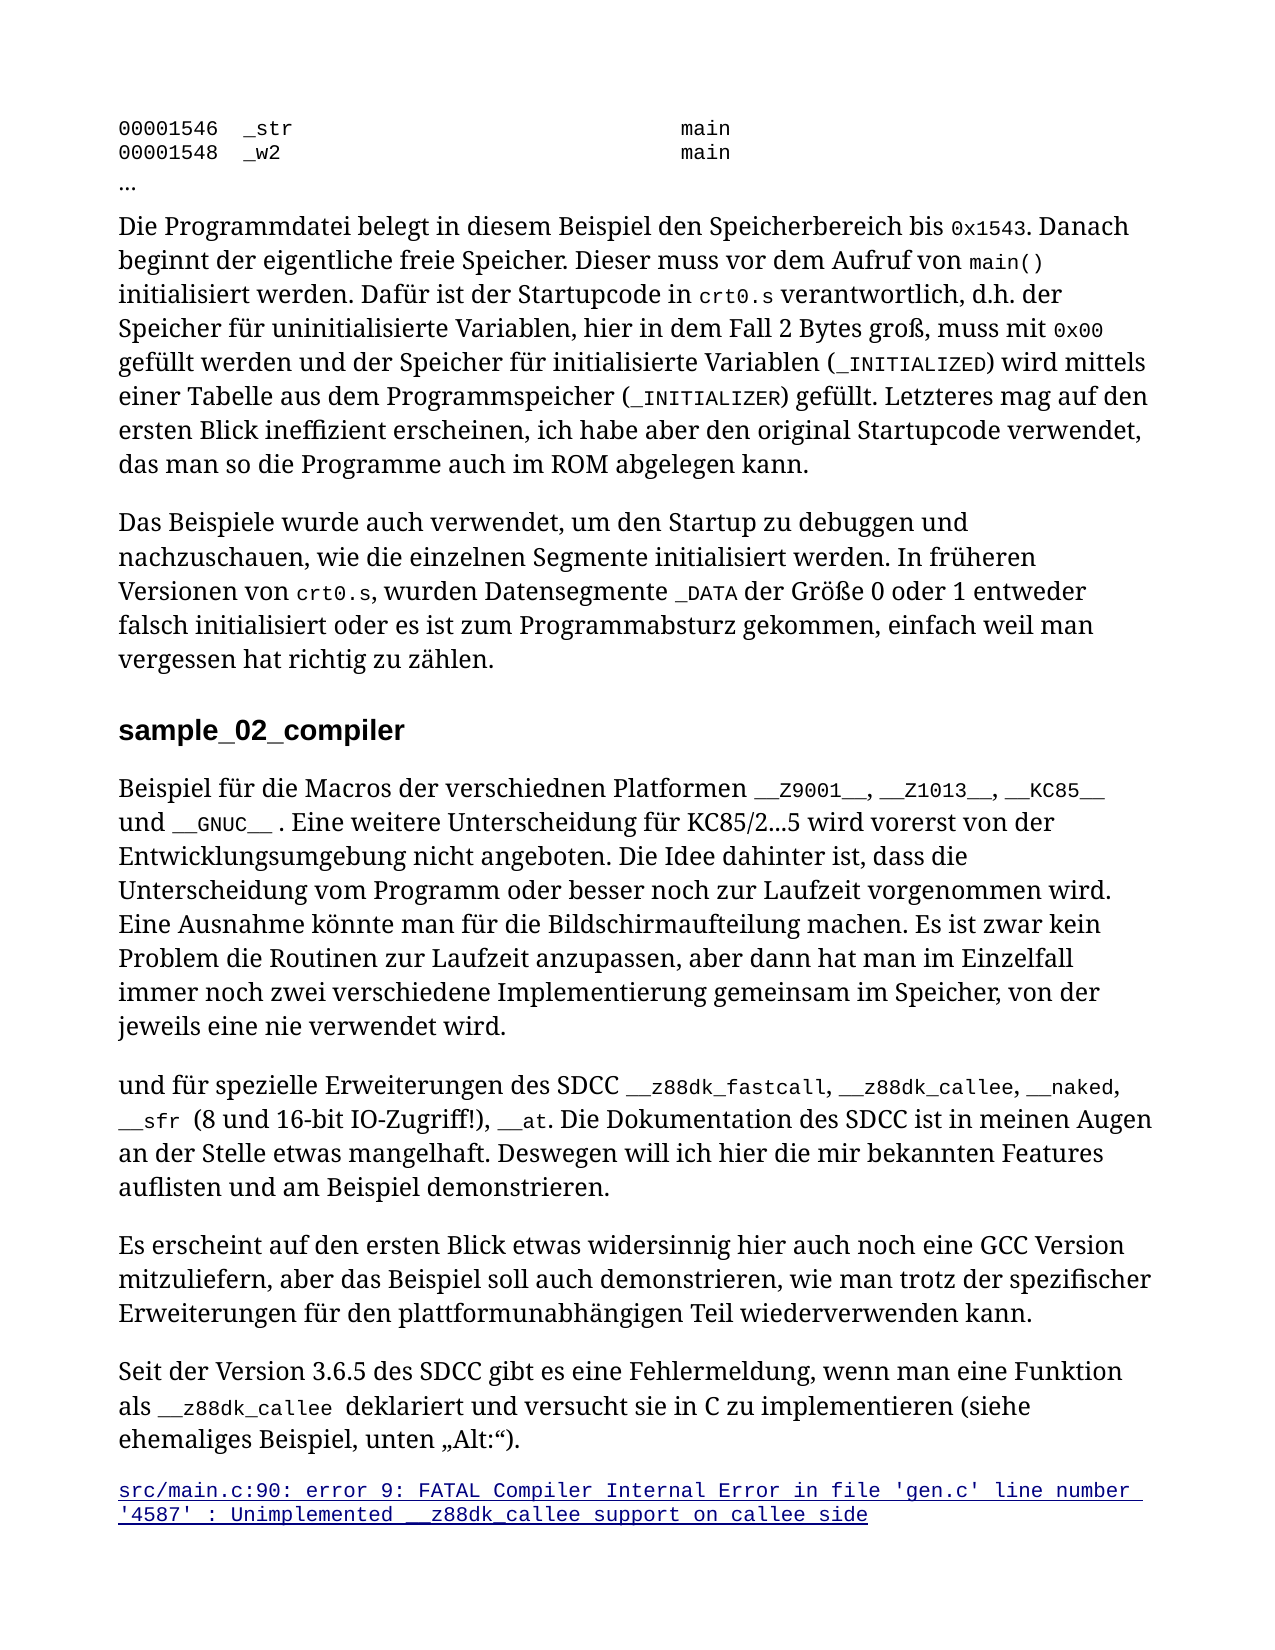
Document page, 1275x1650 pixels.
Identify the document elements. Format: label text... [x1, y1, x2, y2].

text Beispiel für die Macros der verschiednen Platformen __Z9001__, __Z1013__, __KC85__ und __GNUC__ . Eine weitere Unterscheidung für KC85/2...5 wird vorerst von der Entwicklungsumgebung nicht angeboten. Die Idee dahinter ist, dass die Unterscheidung vom Programm oder besser noch zur Laufzeit vorgenommen wird. Eine Ausnahme könnte man für die Bildschirmaufteilung machen. Es ist zwar kein Problem die Routinen zur Laufzeit anzupassen, aber dann hat man im Einzelfall immer noch zwei verschiedene Implementierung gemeinsam im Speicher, von der jeweils eine nie verwendet wird. [118, 771, 1157, 1043]
text Seit der Version 3.6.5 des SDCC gibt es eine Fehlermeldung, wenn man eine Funktion als __z88dk_callee deklariert und versucht sie in C zu implementieren (siehe ehemaliges Beispiel, unten „Alt:“). [118, 1354, 1157, 1456]
text und für spezielle Erweiterungen des SDCC __z88dk_fastcall, __z88dk_callee, __naked, __sfr (8 und 16-bit IO-Zugriff!), __at. Die Dokumentation des SDCC ist in meinen Augen an der Stelle etwas mangelhaft. Deswegen will ich hier die mir bekannten Features auflisten und am Beispiel demonstrieren. [118, 1067, 1157, 1203]
text 00001546 _str main [118, 118, 1157, 142]
text Es erscheint auf den ersten Blick etwas widersinnig hier auch noch eine GCC Version mitzuliefern, aber das Beispiel soll auch demonstrieren, wie man trotz der spezifischer Erweiterungen für den plattformunabhängigen Teil wiederverwenden kann. [118, 1228, 1157, 1330]
text ... [118, 165, 1157, 197]
text Das Beispiele wurde auch verwendet, um den Startup zu debuggen und nachzuschauen, wie die einzelnen Segmente initialisiert werden. In früheren Versionen von crt0.s, wurden Datensegmente _DATA der Größe 0 oder 1 entweder falsch initialisiert oder es ist zum Programmabsturz gekommen, einfach weil man vergessen hat richtig zu zählen. [118, 505, 1157, 675]
text src/main.c:90: error 9: FATAL Compiler Internal Error in file 'gen.c' line number '4587' : Unimplemented __z88dk_callee support on callee side [118, 1480, 1157, 1528]
subtitle sample_02_compiler [118, 713, 1157, 746]
text 00001548 _w2 main [118, 142, 1157, 165]
text Die Programmdatei belegt in diesem Beispiel den Speicherbereich bis 0x1543. Danach beginnt der eigentliche freie Speicher. Dieser muss vor dem Aufruf von main() initialisiert werden. Dafür ist der Startupcode in crt0.s verantwortlich, d.h. der Speicher für uninitialisierte Variablen, hier in dem Fall 2 Bytes groß, muss mit 0x00 gefüllt werden und der Speicher für initialisierte Variablen (_INITIALIZED) wird mittels einer Tabelle aus dem Programmspeicher (_INITIALIZER) gefüllt. Letzteres mag auf den ersten Blick ineffizient erscheinen, ich habe aber den original Startupcode verwendet, das man so die Programme auch im ROM abgelegen kann. [118, 208, 1157, 481]
